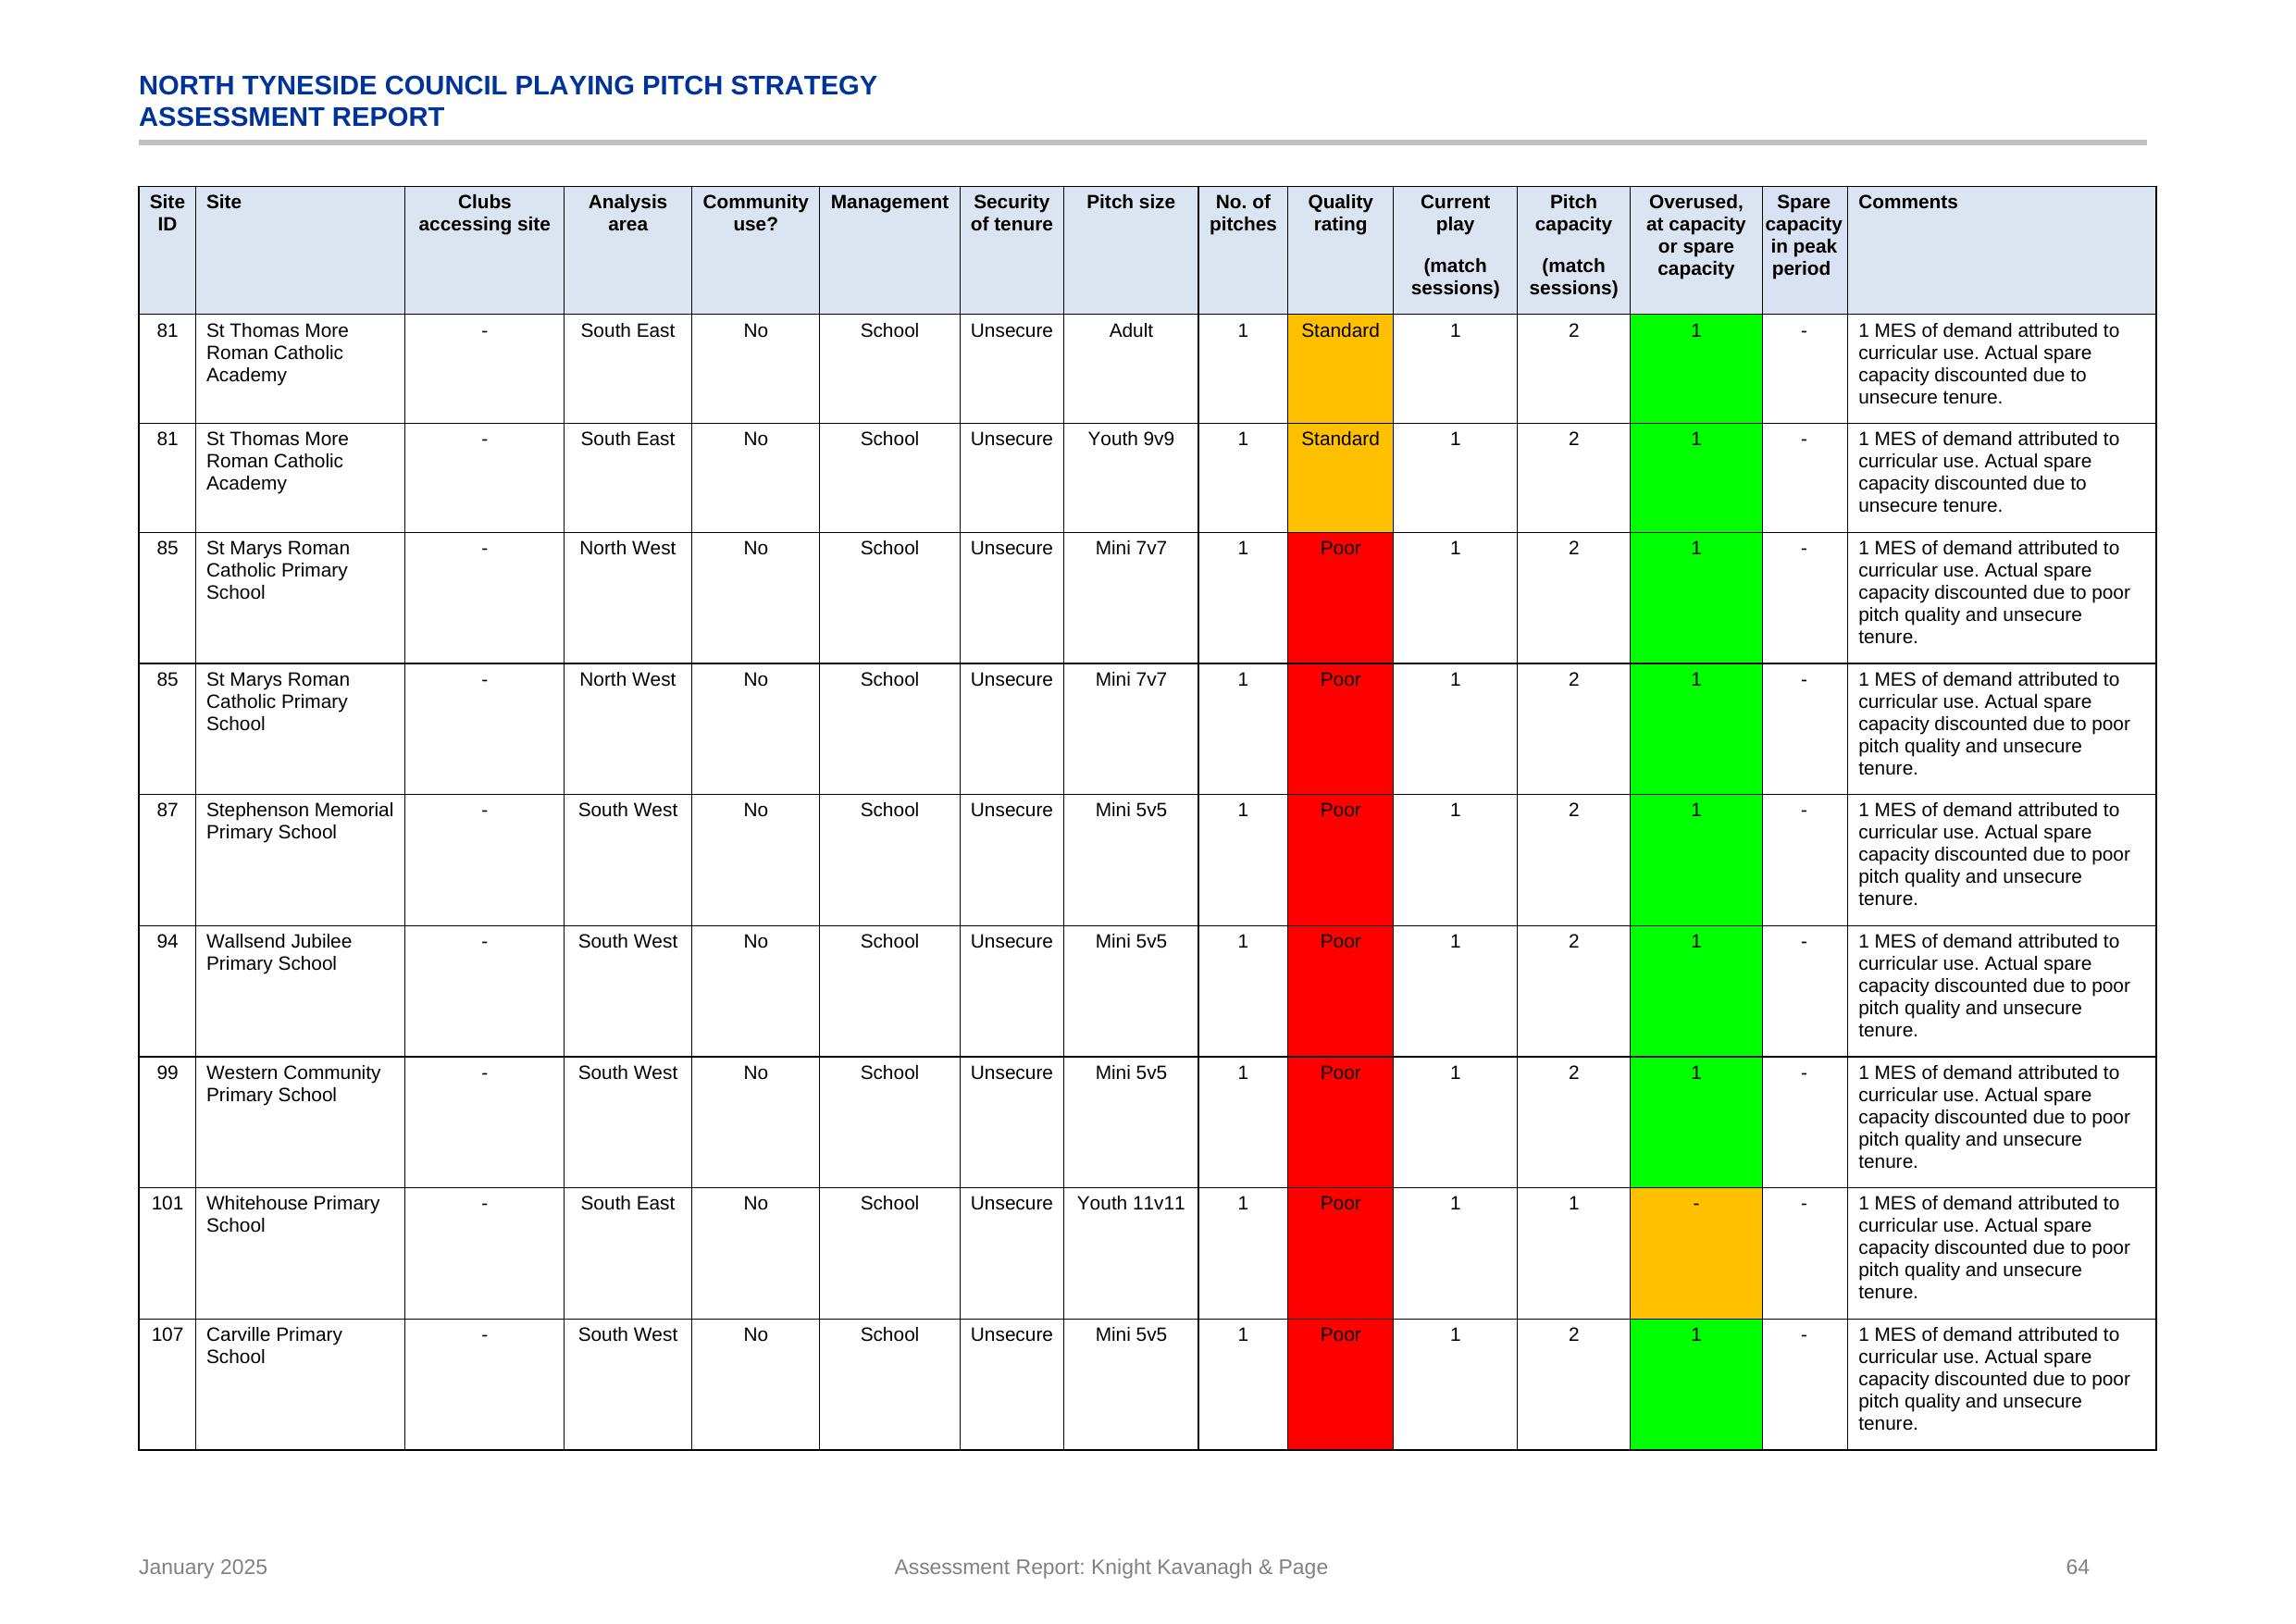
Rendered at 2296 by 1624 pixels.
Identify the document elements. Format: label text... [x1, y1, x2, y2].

table_cell Mini 5v5 [1064, 1058, 1198, 1187]
table_cell 85 [140, 533, 195, 663]
table_cell School [820, 664, 960, 794]
table_cell - [405, 1320, 564, 1449]
table_cell Unsecure [961, 533, 1063, 663]
table_cell 1 [1631, 664, 1762, 794]
table_cell 1 [1394, 533, 1517, 663]
table_cell 1 [1394, 1058, 1517, 1187]
table_cell 107 [140, 1320, 195, 1449]
table_cell 1 [1394, 315, 1517, 423]
table_cell 1 MES of demand attributed to curricular use. Actual spare capacity discounted due to poor pitch quality and unsecure tenure. [1848, 926, 2155, 1056]
table_cell Western Community Primary School [196, 1058, 404, 1187]
table_header Clubs accessing site [405, 187, 564, 314]
table_cell Unsecure [961, 926, 1063, 1056]
table_cell - [1631, 1188, 1762, 1319]
table_cell School [820, 533, 960, 663]
table_cell 101 [140, 1188, 195, 1319]
table_cell Unsecure [961, 1320, 1063, 1449]
table_cell School [820, 795, 960, 925]
table_cell Youth 11v11 [1064, 1188, 1198, 1319]
table_cell Unsecure [961, 315, 1063, 423]
table_cell - [405, 533, 564, 663]
table_cell Standard [1288, 424, 1393, 532]
table_cell Poor [1288, 1058, 1393, 1187]
table_cell 2 [1518, 533, 1630, 663]
table_cell 1 [1199, 795, 1287, 925]
table_header Site [196, 187, 404, 314]
table_cell No [692, 533, 819, 663]
table_header Pitch capacity (match sessions) [1518, 187, 1630, 314]
table_cell 99 [140, 1058, 195, 1187]
table_cell 81 [140, 424, 195, 532]
table_cell 1 MES of demand attributed to curricular use. Actual spare capacity discounted due to poor pitch quality and unsecure tenure. [1848, 1320, 2155, 1449]
table_cell 1 [1394, 795, 1517, 925]
table_cell Poor [1288, 1188, 1393, 1319]
table_cell - [1763, 926, 1847, 1056]
table_cell - [405, 1188, 564, 1319]
table_cell 1 MES of demand attributed to curricular use. Actual spare capacity discounted due to poor pitch quality and unsecure tenure. [1848, 1058, 2155, 1187]
table_cell 81 [140, 315, 195, 423]
table_cell 2 [1518, 315, 1630, 423]
table_header Overused, at capacity or spare capacity [1631, 187, 1762, 314]
table_cell Mini 7v7 [1064, 664, 1198, 794]
table_cell South West [565, 795, 691, 925]
table_cell No [692, 664, 819, 794]
table_cell 2 [1518, 795, 1630, 925]
table_cell 1 MES of demand attributed to curricular use. Actual spare capacity discounted due to poor pitch quality and unsecure tenure. [1848, 533, 2155, 663]
table_cell South West [565, 926, 691, 1056]
table_cell South West [565, 1320, 691, 1449]
table_cell 2 [1518, 424, 1630, 532]
table_header Comments [1848, 187, 2155, 314]
table_cell St Marys Roman Catholic Primary School [196, 664, 404, 794]
table_cell - [1763, 424, 1847, 532]
table_cell Unsecure [961, 1188, 1063, 1319]
table_cell 1 [1199, 1320, 1287, 1449]
table_header Current play (match sessions) [1394, 187, 1517, 314]
table_cell 1 [1199, 424, 1287, 532]
table_cell - [1763, 1188, 1847, 1319]
table_cell South East [565, 424, 691, 532]
table_cell 1 [1394, 926, 1517, 1056]
table_cell 2 [1518, 664, 1630, 794]
table_cell School [820, 1320, 960, 1449]
table_cell 1 [1631, 795, 1762, 925]
table_cell Poor [1288, 533, 1393, 663]
table_cell 1 [1631, 1320, 1762, 1449]
table_cell Poor [1288, 795, 1393, 925]
table_cell South West [565, 1058, 691, 1187]
table_cell 1 [1631, 424, 1762, 532]
table_cell - [405, 664, 564, 794]
table_cell Mini 5v5 [1064, 795, 1198, 925]
table_cell School [820, 1188, 960, 1319]
table_cell - [1763, 533, 1847, 663]
table_cell - [405, 926, 564, 1056]
table_cell 1 [1394, 1188, 1517, 1319]
table_cell 1 [1631, 533, 1762, 663]
table_cell Poor [1288, 664, 1393, 794]
table_cell No [692, 926, 819, 1056]
table_cell 1 MES of demand attributed to curricular use. Actual spare capacity discounted due to unsecure tenure. [1848, 424, 2155, 532]
table_cell St Thomas More Roman Catholic Academy [196, 424, 404, 532]
table_cell South East [565, 315, 691, 423]
table_cell North West [565, 533, 691, 663]
table_cell Stephenson Memorial Primary School [196, 795, 404, 925]
table_cell School [820, 926, 960, 1056]
table_cell Adult [1064, 315, 1198, 423]
table_cell 1 [1631, 926, 1762, 1056]
table_cell 1 [1199, 533, 1287, 663]
table_cell School [820, 1058, 960, 1187]
table_cell 2 [1518, 926, 1630, 1056]
table_header Community use? [692, 187, 819, 314]
table_cell No [692, 1058, 819, 1187]
table_cell Poor [1288, 1320, 1393, 1449]
table_header Pitch size [1064, 187, 1198, 314]
table_cell 1 [1631, 315, 1762, 423]
table_cell No [692, 315, 819, 423]
table_header No. of pitches [1199, 187, 1287, 314]
table_cell - [1763, 1058, 1847, 1187]
table_cell 1 [1199, 926, 1287, 1056]
table_cell No [692, 424, 819, 532]
table_cell - [1763, 664, 1847, 794]
table_cell - [405, 424, 564, 532]
table_cell Unsecure [961, 795, 1063, 925]
table_cell - [1763, 315, 1847, 423]
table_cell 2 [1518, 1320, 1630, 1449]
table_cell Mini 5v5 [1064, 1320, 1198, 1449]
table_cell 1 [1199, 315, 1287, 423]
table_cell 1 [1394, 664, 1517, 794]
table_cell 1 [1199, 664, 1287, 794]
table_cell - [1763, 795, 1847, 925]
table_header Quality rating [1288, 187, 1393, 314]
table_cell South East [565, 1188, 691, 1319]
table_cell Poor [1288, 926, 1393, 1056]
table_cell 1 MES of demand attributed to curricular use. Actual spare capacity discounted due to unsecure tenure. [1848, 315, 2155, 423]
table_cell School [820, 424, 960, 532]
table_cell 1 MES of demand attributed to curricular use. Actual spare capacity discounted due to poor pitch quality and unsecure tenure. [1848, 795, 2155, 925]
table_cell 94 [140, 926, 195, 1056]
table_cell - [405, 315, 564, 423]
table_cell Carville Primary School [196, 1320, 404, 1449]
table_cell 1 [1199, 1188, 1287, 1319]
table_cell Youth 9v9 [1064, 424, 1198, 532]
table_cell 1 [1199, 1058, 1287, 1187]
table_cell 1 [1518, 1188, 1630, 1319]
table_header Management [820, 187, 960, 314]
table_cell Whitehouse Primary School [196, 1188, 404, 1319]
table_cell 1 [1394, 1320, 1517, 1449]
table_cell 1 [1631, 1058, 1762, 1187]
table_cell Unsecure [961, 664, 1063, 794]
table_cell 87 [140, 795, 195, 925]
table_cell St Thomas More Roman Catholic Academy [196, 315, 404, 423]
table_cell 85 [140, 664, 195, 794]
table_cell Mini 5v5 [1064, 926, 1198, 1056]
table_header Site ID [140, 187, 195, 314]
table_cell - [405, 1058, 564, 1187]
table_header Analysis area [565, 187, 691, 314]
table_cell Wallsend Jubilee Primary School [196, 926, 404, 1056]
table_cell 2 [1518, 1058, 1630, 1187]
table_cell St Marys Roman Catholic Primary School [196, 533, 404, 663]
table_cell School [820, 315, 960, 423]
table_cell 1 MES of demand attributed to curricular use. Actual spare capacity discounted due to poor pitch quality and unsecure tenure. [1848, 1188, 2155, 1319]
table_cell Unsecure [961, 1058, 1063, 1187]
table_header Security of tenure [961, 187, 1063, 314]
table_cell Standard [1288, 315, 1393, 423]
table_cell 1 MES of demand attributed to curricular use. Actual spare capacity discounted due to poor pitch quality and unsecure tenure. [1848, 664, 2155, 794]
table_cell No [692, 1320, 819, 1449]
table_cell Unsecure [961, 424, 1063, 532]
table_cell No [692, 795, 819, 925]
table_cell North West [565, 664, 691, 794]
table_cell No [692, 1188, 819, 1319]
table_cell - [405, 795, 564, 925]
table_cell Mini 7v7 [1064, 533, 1198, 663]
table_cell - [1763, 1320, 1847, 1449]
table_header Spare capacity in peak period [1763, 187, 1847, 314]
table_cell 1 [1394, 424, 1517, 532]
